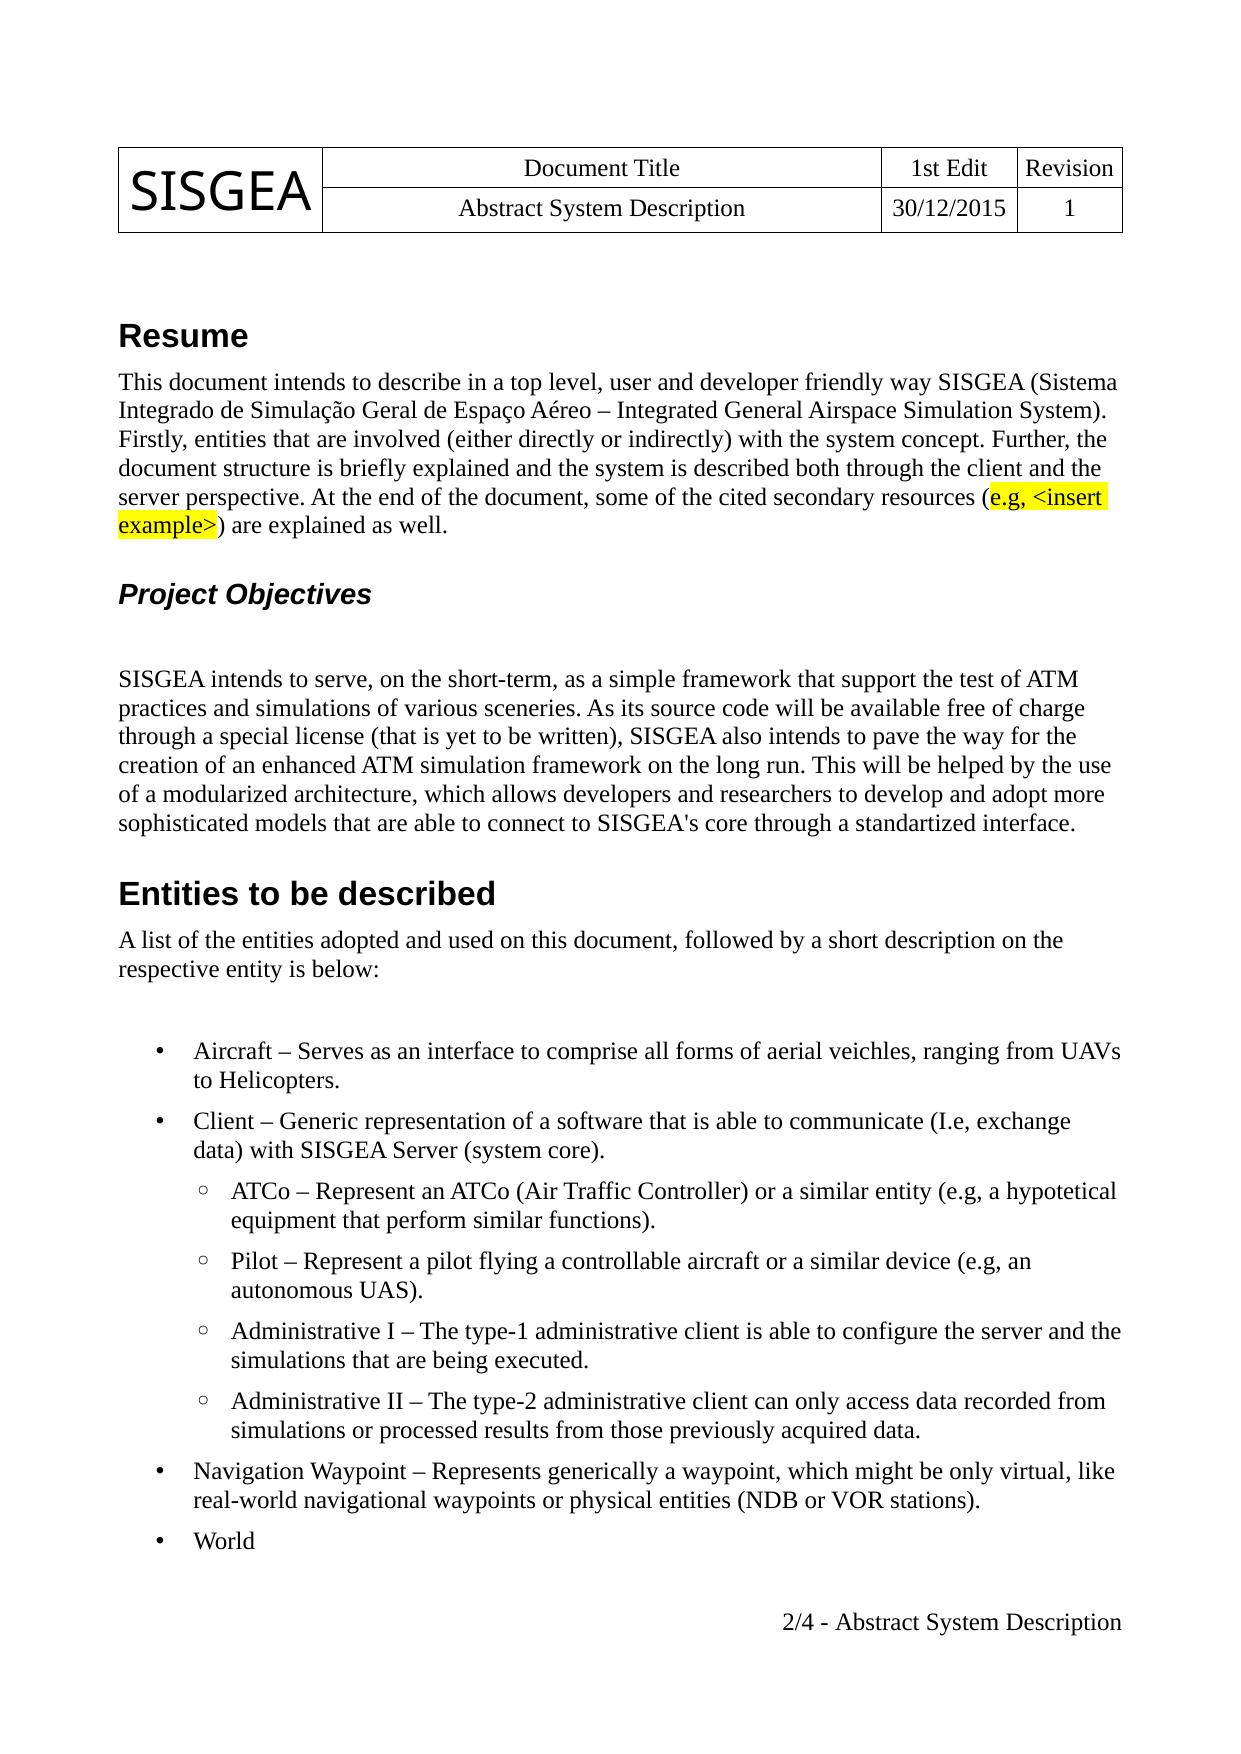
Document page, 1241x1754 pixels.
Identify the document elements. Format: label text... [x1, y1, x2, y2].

list Navigation Waypoint – Represents generically a waypoint, which might be only virtual, like real-world navigational waypoints or physical entities (NDB or VOR stations). [156, 1456, 1122, 1514]
subtitle Project Objectives [118, 577, 1122, 610]
list Administrative II – The type-2 administrative client can only access data recorded from simulations or processed results from those previously acquired data. [193, 1386, 1122, 1444]
subtitle Entities to be described [118, 874, 1122, 913]
list Aircraft – Serves as an interface to comprise all forms of aerial veichles, ranging from UAVs to Helicopters. [156, 1036, 1122, 1094]
list Client – Generic representation of a software that is able to communicate (I.e, exchange data) with SISGEA Server (system core). [156, 1106, 1122, 1164]
list ATCo – Represent an ATCo (Air Traffic Controller) or a similar entity (e.g, a hypotetical equipment that perform similar functions). [193, 1176, 1122, 1234]
subtitle Resume [118, 316, 1122, 354]
text This document intends to describe in a top level, user and developer friendly way SISGEA (Sistema Integrado de Simulação Geral de Espaço Aéreo – Integrated General Airspace Simulation System). Firstly, entities that are involved (either directly or indirectly) with the system concept. Further, the document structure is briefly explained and the system is described both through the client and the server perspective. At the end of the document, some of the cited secondary resources (e.g, <insert example>) are explained as well. [118, 367, 1122, 539]
list World [156, 1526, 1122, 1555]
text A list of the entities adopted and used on this document, followed by a short description on the respective entity is below: [118, 925, 1122, 983]
list Administrative I – The type-1 administrative client is able to configure the server and the simulations that are being executed. [193, 1316, 1122, 1374]
text SISGEA intends to serve, on the short-term, as a simple framework that support the test of ATM practices and simulations of various sceneries. As its source code will be available free of charge through a special license (that is yet to be written), SISGEA also intends to pave the way for the creation of an enhanced ATM simulation framework on the long run. This will be helped by the use of a modularized architecture, which allows developers and researchers to develop and adopt more sophisticated models that are able to connect to SISGEA's core through a standartized interface. [118, 664, 1122, 836]
list Pilot – Represent a pilot flying a controllable aircraft or a similar device (e.g, an autonomous UAS). [193, 1246, 1122, 1304]
